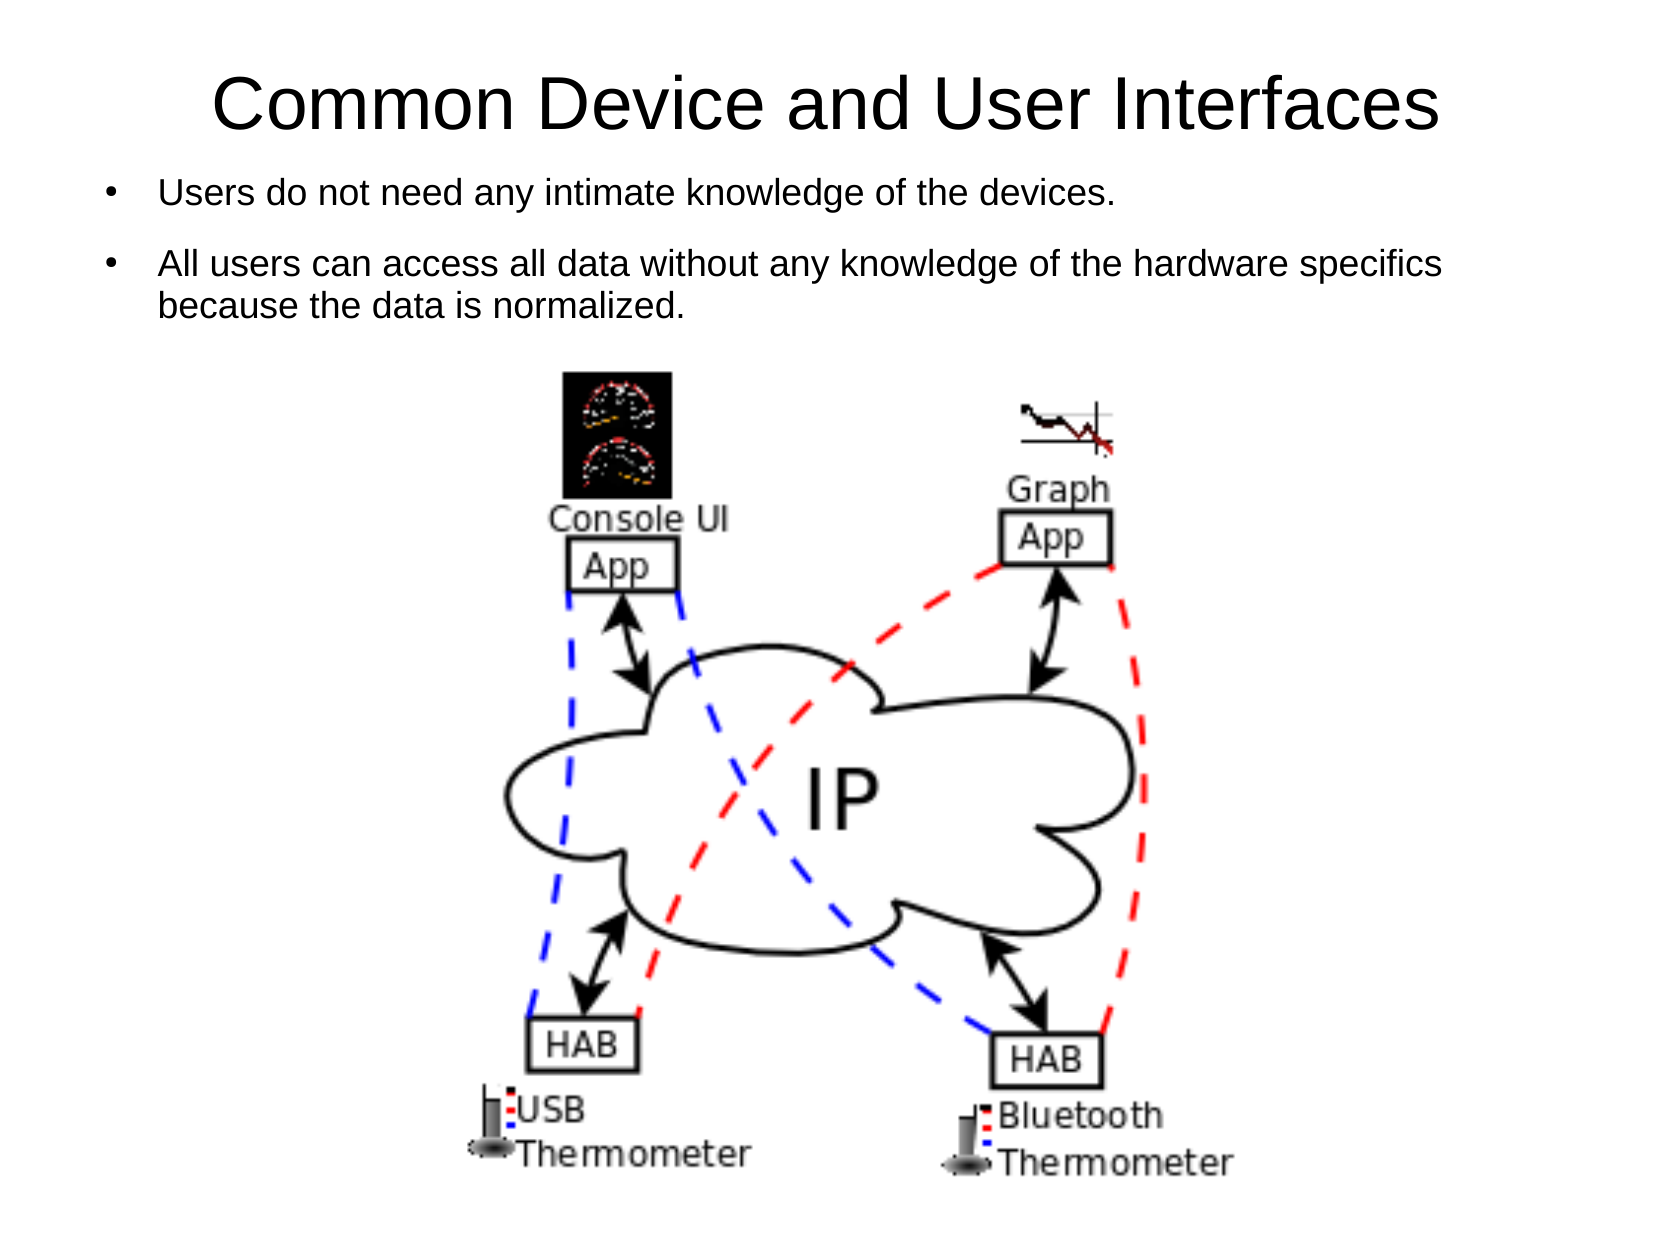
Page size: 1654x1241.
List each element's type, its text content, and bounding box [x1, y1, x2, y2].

title Common Device and User Interfaces [82, 56, 1571, 151]
picture [466, 370, 1238, 1201]
list Users do not need any intimate knowledge of the devices. All users can access all data without any knowledge of the hardware specifics because the data is normalized. [86, 171, 1576, 1201]
